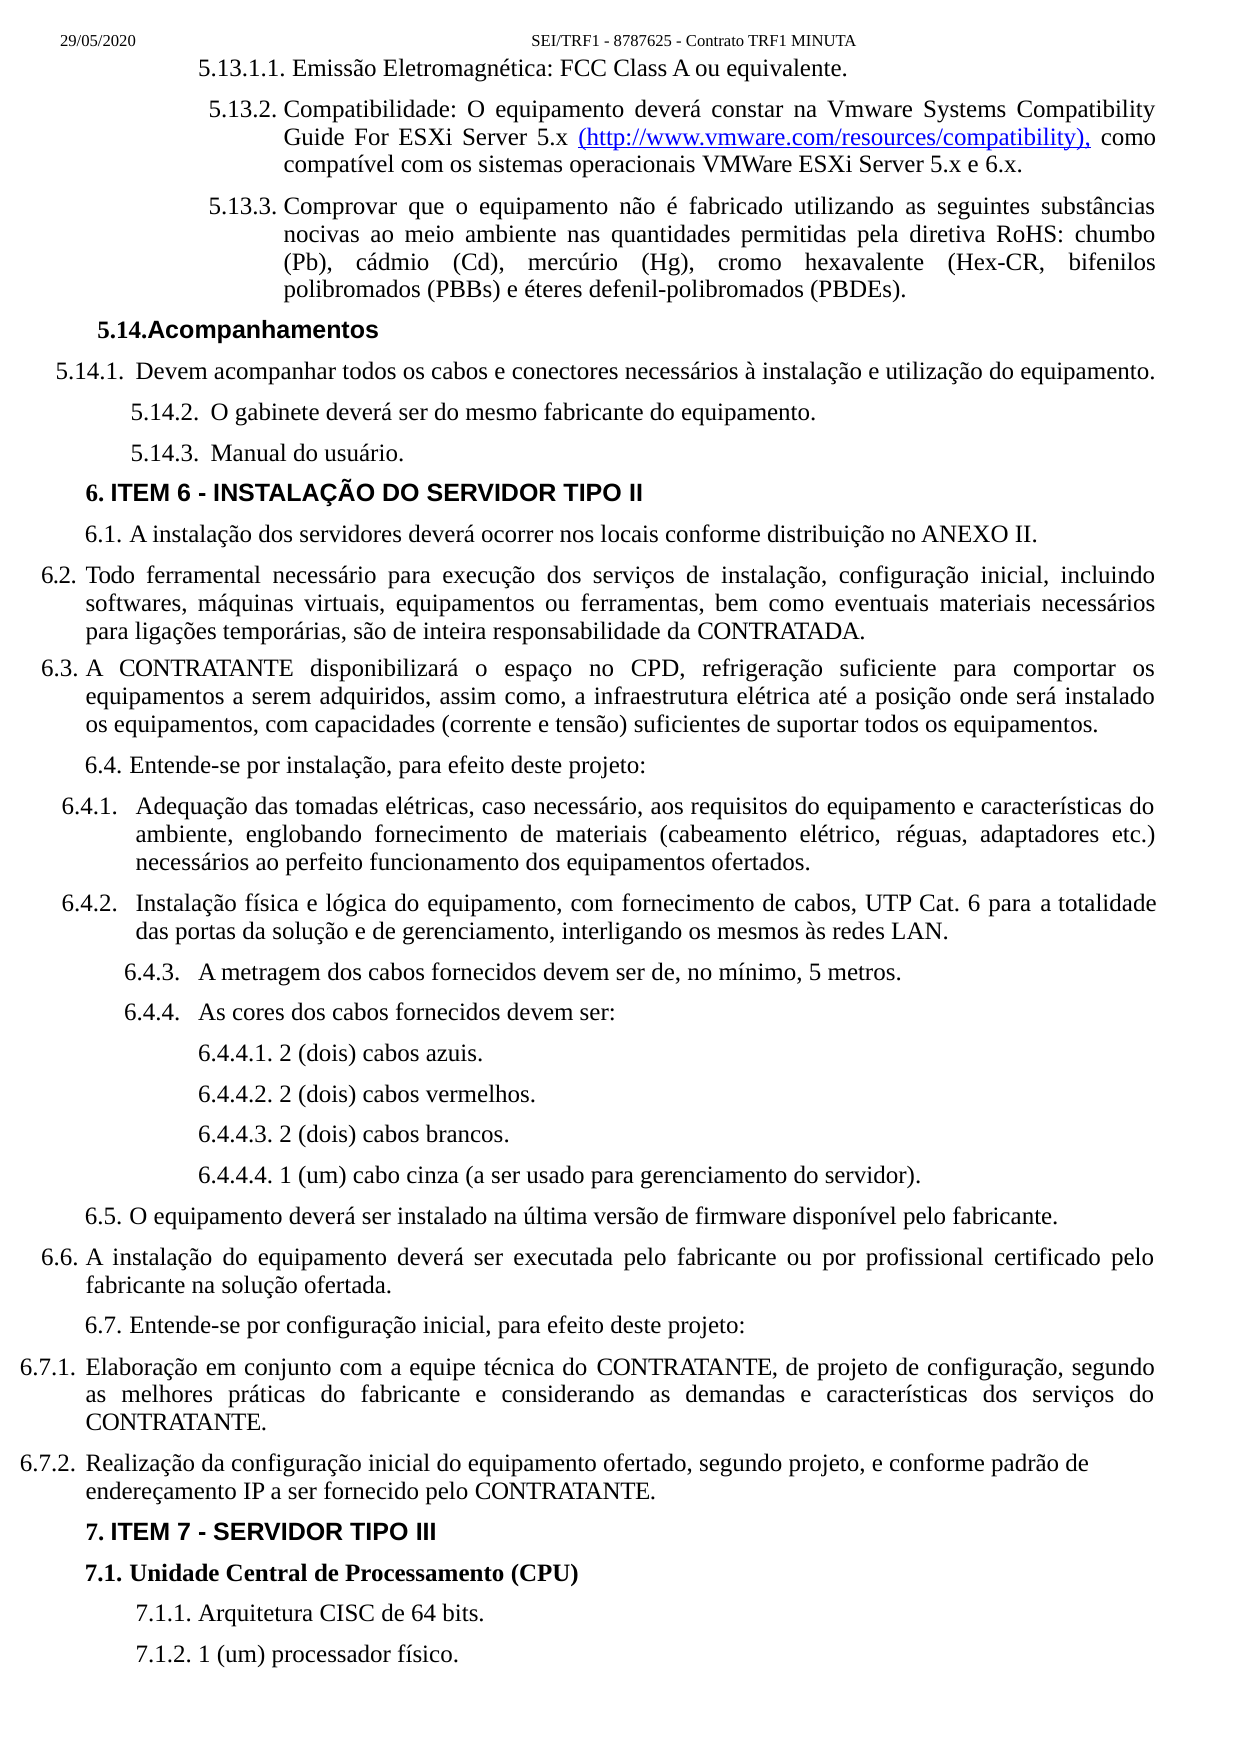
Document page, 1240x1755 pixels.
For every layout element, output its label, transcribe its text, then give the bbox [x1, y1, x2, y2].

list A instalação do equipamento deverá ser executada pelo fabricante ou por profissional certificado pelo fabricante na solução ofertada. [62, 1242, 1156, 1298]
list Arquitetura CISC de 64 bits. [135, 1598, 1189, 1627]
list Manual do usuário. [137, 438, 1189, 466]
list 2 (dois) cabos brancos. [198, 1119, 1189, 1148]
list Realização da configuração inicial do equipamento ofertado, segundo projeto, e conforme padrão de endereçamento IP a ser fornecido pelo CONTRATANTE. [62, 1448, 1156, 1505]
list 1 (um) cabo cinza (a ser usado para gerenciamento do servidor). [198, 1160, 1189, 1189]
subtitle Acompanhamentos [119, 315, 1189, 344]
list As cores dos cabos fornecidos devem ser: [125, 997, 1189, 1026]
list Adequação das tomadas elétricas, caso necessário, aos requisitos do equipamento e características do ambiente, englobando fornecimento de materiais (cabeamento elétrico, réguas, adaptadores etc.) necessários ao perfeito funcionamento dos equipamentos ofertados. [62, 791, 1156, 876]
list A CONTRATANTE disponibilizará o espaço no CPD, refrigeração suficiente para comportar os equipamentos a serem adquiridos, assim como, a infraestrutura elétrica até a posição onde será instalado os equipamentos, com capacidades (corrente e tensão) suficientes de suportar todos os equipamentos. [62, 653, 1156, 738]
list 2 (dois) cabos vermelhos. [198, 1079, 1189, 1107]
list Unidade Central de Processamento (CPU) [106, 1558, 1189, 1587]
list Devem acompanhar todos os cabos e conectores necessários à instalação e utilização do equipamento. [62, 356, 1156, 385]
subtitle ITEM 6 - INSTALAÇÃO DO SERVIDOR TIPO II [85, 478, 1189, 507]
list O equipamento deverá ser instalado na última versão de firmware disponível pelo fabricante. [106, 1201, 1189, 1229]
list Todo ferramental necessário para execução dos serviços de instalação, configuração inicial, incluindo softwares, máquinas virtuais, equipamentos ou ferramentas, bem como eventuais materiais necessários para ligações temporárias, são de inteira responsabilidade da CONTRATADA. [62, 560, 1156, 645]
list Emissão Eletromagnética: FCC Class A ou equivalente. [198, 53, 1189, 81]
subtitle ITEM 7 - SERVIDOR TIPO III [85, 1517, 1189, 1546]
list A instalação dos servidores deverá ocorrer nos locais conforme distribuição no ANEXO II. [106, 519, 1189, 548]
list 1 (um) processador físico. [135, 1639, 1189, 1668]
list 2 (dois) cabos azuis. [198, 1038, 1189, 1067]
list Comprovar que o equipamento não é fabricado utilizando as seguintes substâncias nocivas ao meio ambiente nas quantidades permitidas pela diretiva RoHS: chumbo (Pb), cádmio (Cd), mercúrio (Hg), cromo hexavalente (Hex-CR, bifenilos polibromados (PBBs) e éteres defenil-polibromados (PBDEs). [208, 191, 1156, 303]
list Entende-se por configuração inicial, para efeito deste projeto: [106, 1310, 1189, 1339]
list Elaboração em conjunto com a equipe técnica do CONTRATANTE, de projeto de configuração, segundo as melhores práticas do fabricante e considerando as demandas e características dos serviços do CONTRATANTE. [62, 1352, 1155, 1436]
list Instalação física e lógica do equipamento, com fornecimento de cabos, UTP Cat. 6 para a totalidade das portas da solução e de gerenciamento, interligando os mesmos às redes LAN. [62, 888, 1156, 945]
list Compatibilidade: O equipamento deverá constar na Vmware Systems Compatibility Guide For ESXi Server 5.x (http://www.vmware.com/resources/compatibility), como compatível com os sistemas operacionais VMWare ESXi Server 5.x e 6.x. [208, 94, 1156, 178]
list A metragem dos cabos fornecidos devem ser de, no mínimo, 5 metros. [125, 957, 1189, 986]
list Entende-se por instalação, para efeito deste projeto: [106, 750, 1189, 779]
list O gabinete deverá ser do mesmo fabricante do equipamento. [137, 397, 1189, 426]
